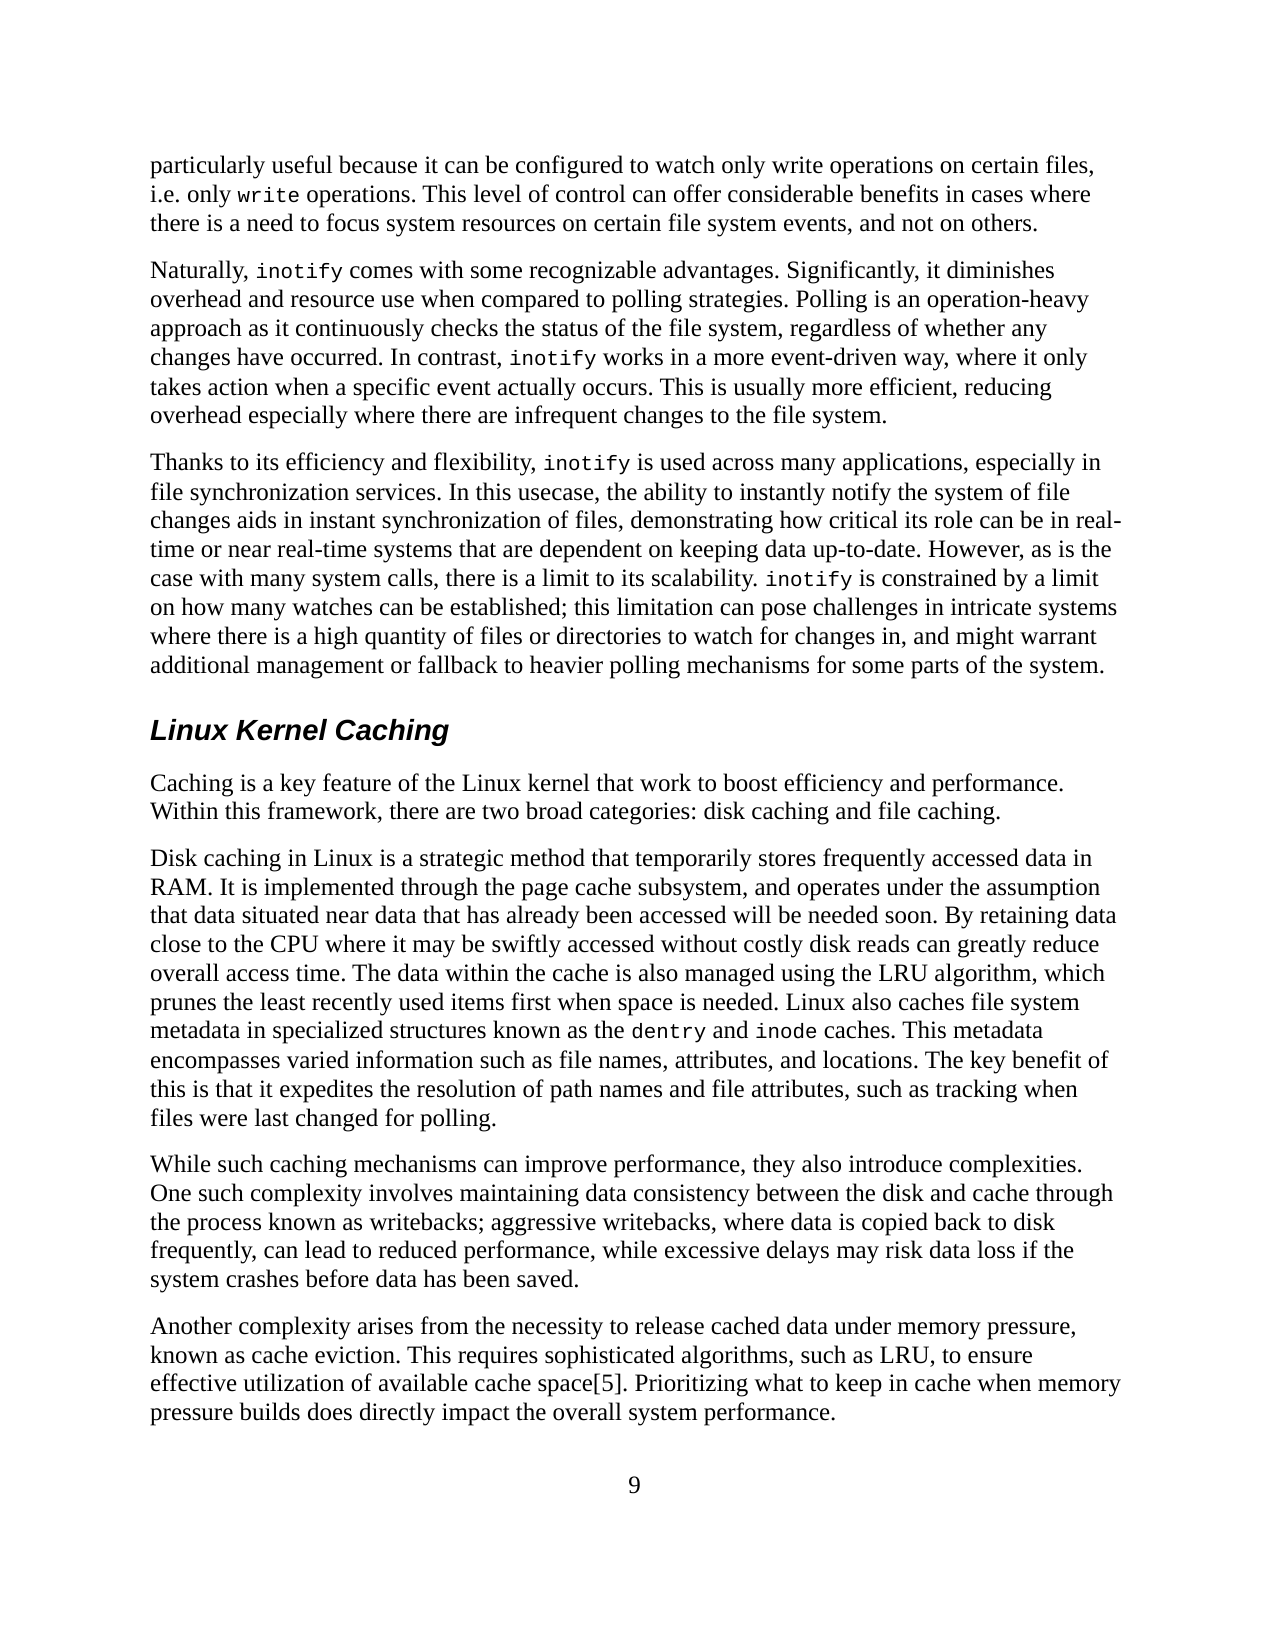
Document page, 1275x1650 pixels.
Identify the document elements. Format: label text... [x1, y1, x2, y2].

text Naturally, inotify comes with some recognizable advantages. Significantly, it diminishes overhead and resource use when compared to polling strategies. Polling is an operation-heavy approach as it continuously checks the status of the file system, regardless of whether any changes have occurred. In contrast, inotify works in a more event-driven way, where it only takes action when a specific event actually occurs. This is usually more efficient, reducing overhead especially where there are infrequent changes to the file system. [150, 255, 1125, 429]
subtitle Linux Kernel Caching [150, 713, 1125, 746]
text While such caching mechanisms can improve performance, they also introduce complexities. One such complexity involves maintaining data consistency between the disk and cache through the process known as writebacks; aggressive writebacks, where data is copied back to disk frequently, can lead to reduced performance, while excessive delays may risk data loss if the system crashes before data has been saved. [150, 1149, 1125, 1293]
text particularly useful because it can be configured to watch only write operations on certain files, i.e. only write operations. This level of control can offer considerable benefits in cases where there is a need to focus system resources on certain file system events, and not on others. [150, 150, 1125, 237]
text Caching is a key feature of the Linux kernel that work to boost efficiency and performance. Within this framework, there are two broad categories: disk caching and file caching. [150, 768, 1125, 825]
text Disk caching in Linux is a strategic method that temporarily stores frequently accessed data in RAM. It is implemented through the page cache subsystem, and operates under the assumption that data situated near data that has already been accessed will be needed soon. By retaining data close to the CPU where it may be swiftly accessed without costly disk reads can greatly reduce overall access time. The data within the cache is also managed using the LRU algorithm, which prunes the least recently used items first when space is needed. Linux also caches file system metadata in specialized structures known as the dentry and inode caches. This metadata encompasses varied information such as file names, attributes, and locations. The key benefit of this is that it expedites the resolution of path names and file attributes, such as tracking when files were last changed for polling. [150, 843, 1125, 1131]
text Thanks to its efficiency and flexibility, inotify is used across many applications, especially in file synchronization services. In this usecase, the ability to instantly notify the system of file changes aids in instant synchronization of files, demonstrating how critical its role can be in real-time or near real-time systems that are dependent on keeping data up-to-date. However, as is the case with many system calls, there is a limit to its scalability. inotify is constrained by a limit on how many watches can be established; this limitation can pose challenges in intricate systems where there is a high quantity of files or directories to watch for changes in, and might warrant additional management or fallback to heavier polling mechanisms for some parts of the system. [150, 447, 1125, 679]
text Another complexity arises from the necessity to release cached data under memory pressure, known as cache eviction. This requires sophisticated algorithms, such as LRU, to ensure effective utilization of available cache space[5]. Prioritizing what to keep in cache when memory pressure builds does directly impact the overall system performance. [150, 1311, 1125, 1426]
